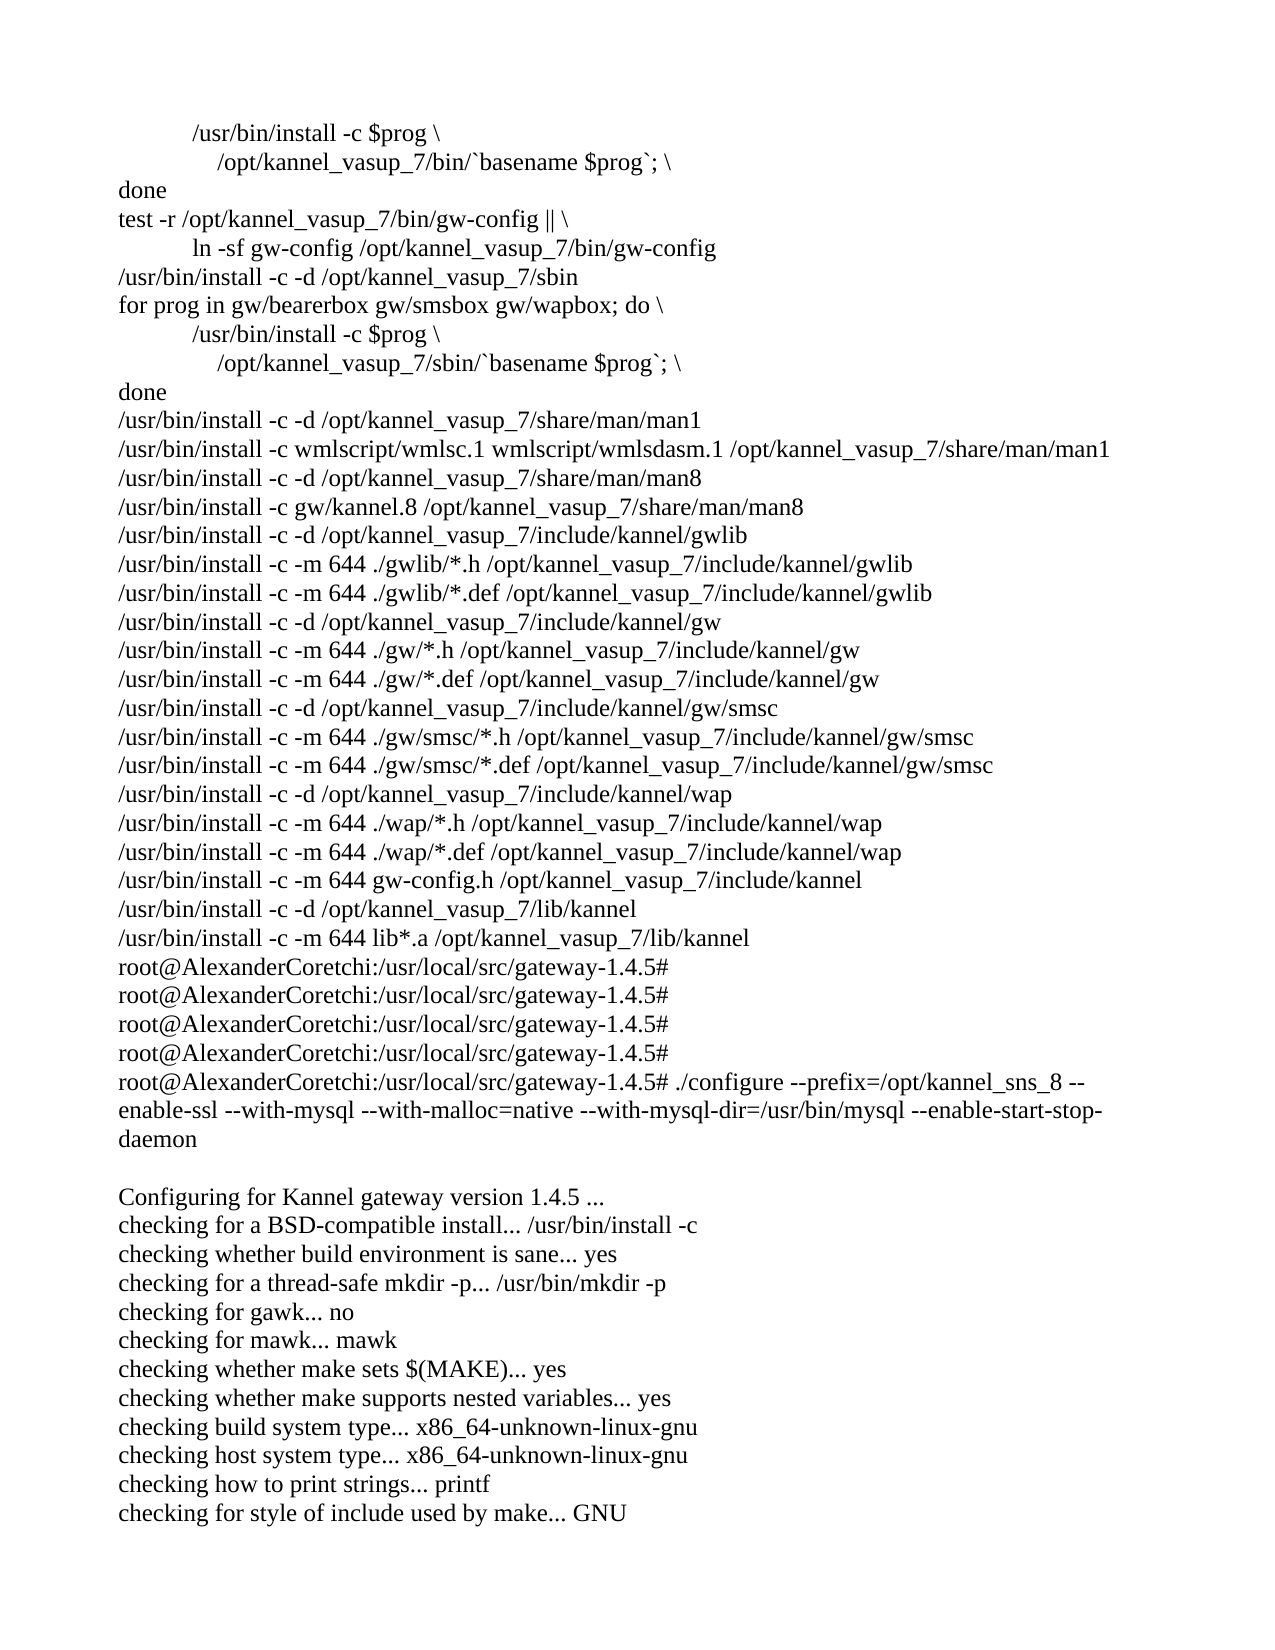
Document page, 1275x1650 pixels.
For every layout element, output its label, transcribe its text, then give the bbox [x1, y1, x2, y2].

text checking whether make supports nested variables... yes [118, 1383, 1157, 1412]
text /usr/bin/install -c -m 644 gw-config.h /opt/kannel_vasup_7/include/kannel [118, 866, 1157, 894]
text done [118, 377, 1157, 406]
text /usr/bin/install -c -m 644 ./gw/*.def /opt/kannel_vasup_7/include/kannel/gw [118, 664, 1157, 693]
text /usr/bin/install -c gw/kannel.8 /opt/kannel_vasup_7/share/man/man8 [118, 492, 1157, 521]
text root@AlexanderCoretchi:/usr/local/src/gateway-1.4.5# [118, 952, 1157, 981]
text /usr/bin/install -c -d /opt/kannel_vasup_7/lib/kannel [118, 894, 1157, 923]
text /usr/bin/install -c -m 644 ./gw/smsc/*.h /opt/kannel_vasup_7/include/kannel/gw/smsc [118, 722, 1157, 751]
text /usr/bin/install -c -m 644 ./gw/*.h /opt/kannel_vasup_7/include/kannel/gw [118, 636, 1157, 664]
text checking whether build environment is sane... yes [118, 1239, 1157, 1268]
text test -r /opt/kannel_vasup_7/bin/gw-config || \ [118, 204, 1157, 233]
text root@AlexanderCoretchi:/usr/local/src/gateway-1.4.5# [118, 1038, 1157, 1067]
text Configuring for Kannel gateway version 1.4.5 ... [118, 1182, 1157, 1211]
text checking whether make sets $(MAKE)... yes [118, 1354, 1157, 1383]
text /usr/bin/install -c -m 644 ./gw/smsc/*.def /opt/kannel_vasup_7/include/kannel/gw/smsc [118, 751, 1157, 779]
text /usr/bin/install -c -m 644 ./gwlib/*.def /opt/kannel_vasup_7/include/kannel/gwlib [118, 578, 1157, 607]
text /usr/bin/install -c -m 644 ./gwlib/*.h /opt/kannel_vasup_7/include/kannel/gwlib [118, 549, 1157, 578]
text checking for a thread-safe mkdir -p... /usr/bin/mkdir -p [118, 1268, 1157, 1297]
text checking for gawk... no [118, 1297, 1157, 1326]
text /usr/bin/install -c $prog \ [118, 319, 1157, 348]
text /usr/bin/install -c -d /opt/kannel_vasup_7/share/man/man8 [118, 463, 1157, 492]
text /usr/bin/install -c -m 644 ./wap/*.h /opt/kannel_vasup_7/include/kannel/wap [118, 808, 1157, 837]
text /usr/bin/install -c -d /opt/kannel_vasup_7/share/man/man1 [118, 406, 1157, 434]
text checking for mawk... mawk [118, 1326, 1157, 1354]
text /usr/bin/install -c wmlscript/wmlsc.1 wmlscript/wmlsdasm.1 /opt/kannel_vasup_7/share/man/man1 [118, 434, 1157, 463]
text /usr/bin/install -c -d /opt/kannel_vasup_7/include/kannel/gw/smsc [118, 693, 1157, 722]
text checking build system type... x86_64-unknown-linux-gnu [118, 1412, 1157, 1441]
text /usr/bin/install -c -d /opt/kannel_vasup_7/include/kannel/gw [118, 607, 1157, 636]
text checking host system type... x86_64-unknown-linux-gnu [118, 1441, 1157, 1469]
text for prog in gw/bearerbox gw/smsbox gw/wapbox; do \ [118, 291, 1157, 319]
text root@AlexanderCoretchi:/usr/local/src/gateway-1.4.5# ./configure --prefix=/opt/kannel_sns_8 --enable-ssl --with-mysql --with-malloc=native --with-mysql-dir=/usr/bin/mysql --enable-start-stop-daemon [118, 1067, 1157, 1153]
text done [118, 176, 1157, 204]
text root@AlexanderCoretchi:/usr/local/src/gateway-1.4.5# [118, 981, 1157, 1009]
text /opt/kannel_vasup_7/sbin/`basename $prog`; \ [118, 348, 1157, 377]
text root@AlexanderCoretchi:/usr/local/src/gateway-1.4.5# [118, 1009, 1157, 1038]
text /usr/bin/install -c $prog \ [118, 118, 1157, 147]
text /usr/bin/install -c -d /opt/kannel_vasup_7/sbin [118, 262, 1157, 291]
text /opt/kannel_vasup_7/bin/`basename $prog`; \ [118, 147, 1157, 176]
text ln -sf gw-config /opt/kannel_vasup_7/bin/gw-config [118, 233, 1157, 262]
text /usr/bin/install -c -d /opt/kannel_vasup_7/include/kannel/wap [118, 779, 1157, 808]
text checking for a BSD-compatible install... /usr/bin/install -c [118, 1211, 1157, 1239]
text checking for style of include used by make... GNU [118, 1498, 1157, 1527]
text /usr/bin/install -c -d /opt/kannel_vasup_7/include/kannel/gwlib [118, 521, 1157, 549]
text /usr/bin/install -c -m 644 ./wap/*.def /opt/kannel_vasup_7/include/kannel/wap [118, 837, 1157, 866]
text checking how to print strings... printf [118, 1469, 1157, 1498]
text /usr/bin/install -c -m 644 lib*.a /opt/kannel_vasup_7/lib/kannel [118, 923, 1157, 952]
